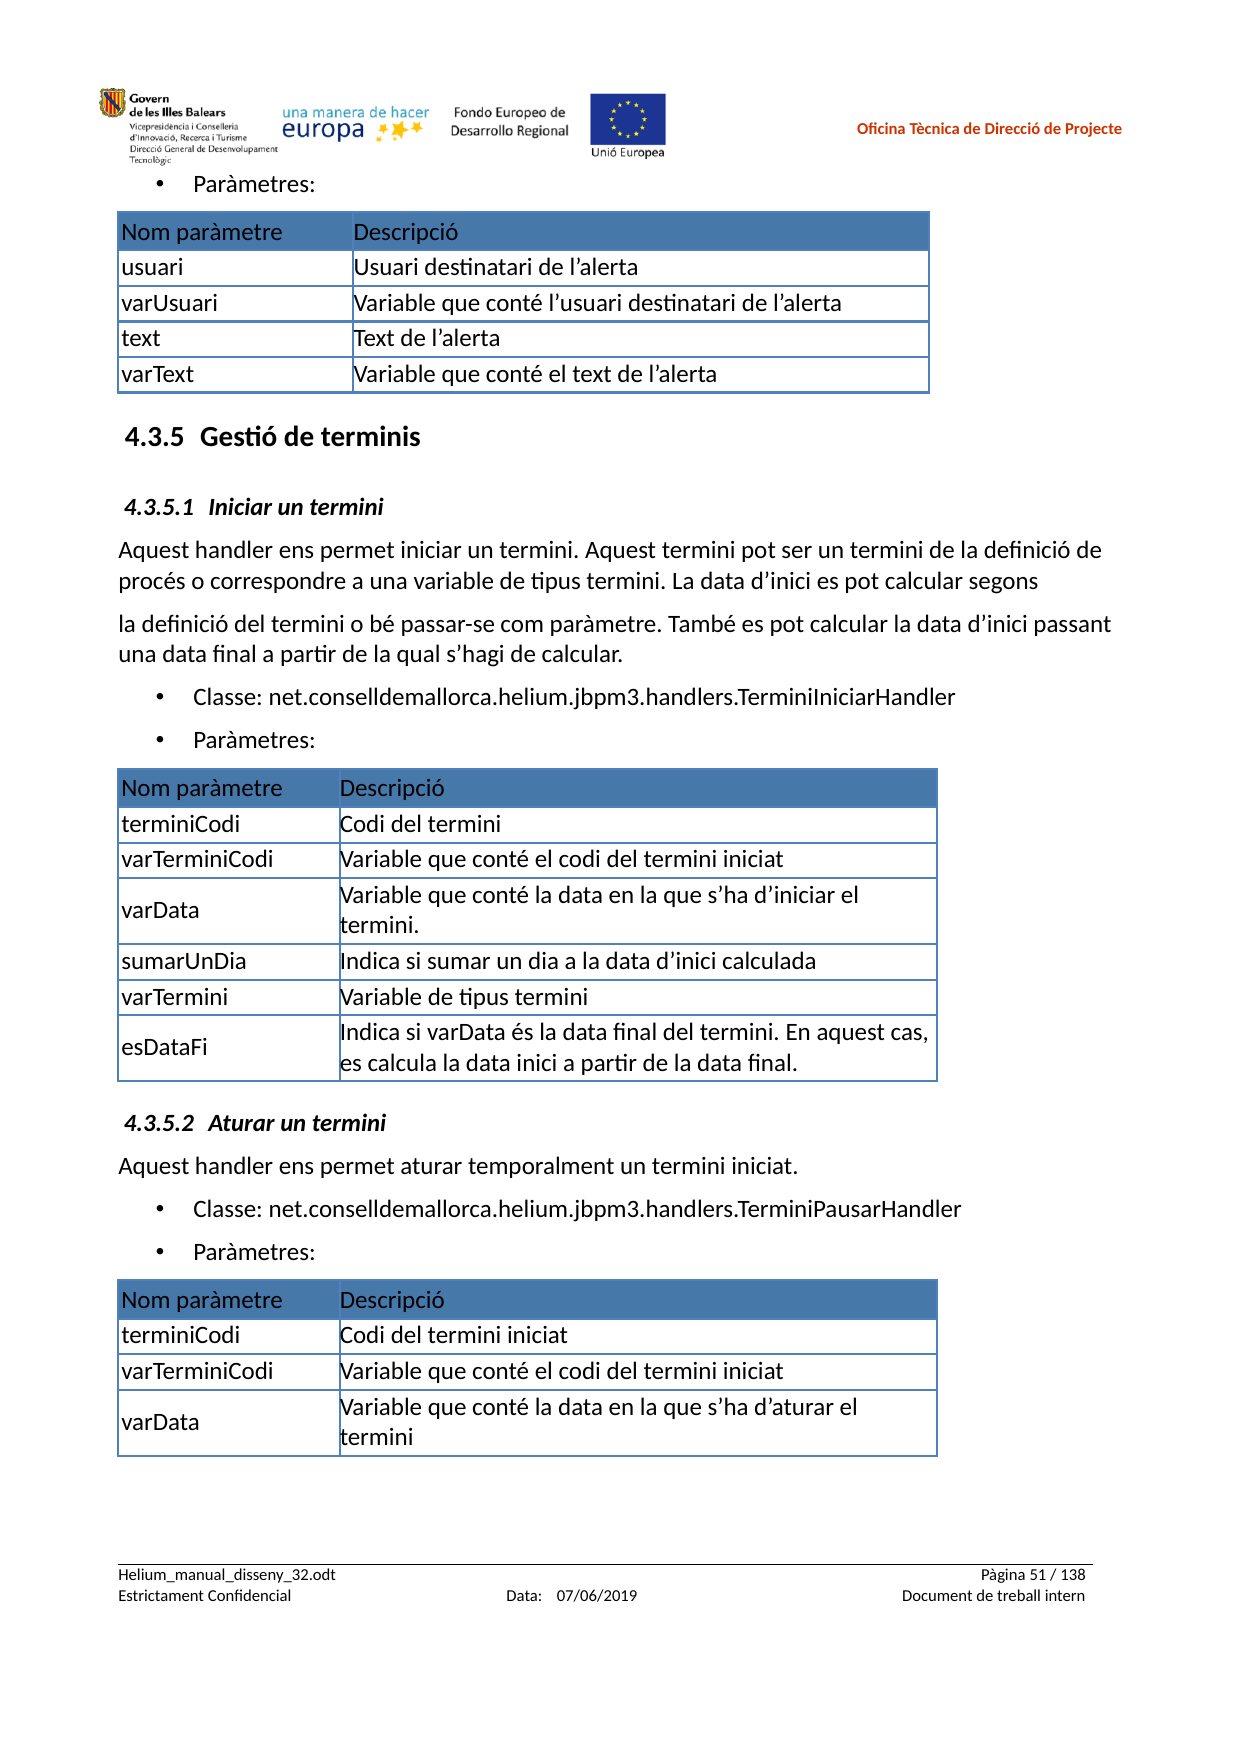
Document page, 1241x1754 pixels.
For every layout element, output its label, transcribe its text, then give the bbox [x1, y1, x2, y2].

table_cell Variable que conté el text de l’alerta [354, 358, 928, 391]
table_cell varText [119, 358, 352, 391]
table_cell Variable que conté el codi del termini iniciat [341, 844, 936, 877]
table_cell Variable que conté la data en la que s’ha d’iniciar el termini. [341, 879, 936, 943]
subtitle Aturar un termini [118, 1107, 1122, 1138]
table_cell text [119, 323, 352, 356]
text la definició del termini o bé passar-se com paràmetre. També es pot calcular la data d’inici passant una data final a partir de la qual s’hagi de calcular. [118, 608, 1122, 669]
text Aquest handler ens permet aturar temporalment un termini iniciat. [118, 1150, 1122, 1181]
table_cell terminiCodi [119, 1320, 339, 1353]
table_cell terminiCodi [119, 808, 339, 842]
table_cell varTermini [119, 981, 339, 1014]
table_cell Variable que conté l’usuari destinatari de l’alerta [354, 287, 928, 320]
list Classe: net.conselldemallorca.helium.jbpm3.handlers.TerminiIniciarHandler [156, 682, 1122, 712]
table_cell usuari [119, 251, 352, 285]
list Classe: net.conselldemallorca.helium.jbpm3.handlers.TerminiPausarHandler [156, 1193, 1122, 1224]
table_cell Text de l’alerta [354, 323, 928, 356]
table_cell varTerminiCodi [119, 844, 339, 877]
table_cell varData [119, 879, 339, 943]
table_cell Codi del termini iniciat [341, 1320, 936, 1353]
list Paràmetres: [156, 1236, 1122, 1267]
table_cell Indica si sumar un dia a la data d’inici calculada [341, 945, 936, 979]
table_cell Usuari destinatari de l’alerta [354, 251, 928, 285]
table_cell varUsuari [119, 287, 352, 320]
list Paràmetres: [156, 168, 1122, 198]
subtitle Gestió de terminis [118, 418, 1122, 454]
table_cell sumarUnDia [119, 945, 339, 979]
table_cell varData [119, 1391, 339, 1455]
picture [99, 87, 668, 166]
table_cell esDataFi [119, 1016, 339, 1080]
table_header Descripció [341, 770, 936, 806]
table_cell varTerminiCodi [119, 1355, 339, 1389]
list Paràmetres: [156, 724, 1122, 755]
table_cell Codi del termini [341, 808, 936, 842]
subtitle Iniciar un termini [118, 492, 1122, 522]
table_header Descripció [354, 213, 928, 249]
table_header Descripció [341, 1281, 936, 1318]
table_header Nom paràmetre [119, 770, 339, 806]
table_cell Indica si varData és la data final del termini. En aquest cas, es calcula la data inici a partir de la data final. [341, 1016, 936, 1080]
table_header Nom paràmetre [119, 213, 352, 249]
table_header Nom paràmetre [119, 1281, 339, 1318]
text Aquest handler ens permet iniciar un termini. Aquest termini pot ser un termini de la definició de procés o correspondre a una variable de tipus termini. La data d’inici es pot calcular segons [118, 534, 1122, 596]
table_cell Variable de tipus termini [341, 981, 936, 1014]
table_cell Variable que conté la data en la que s’ha d’aturar el termini [341, 1391, 936, 1455]
table_cell Variable que conté el codi del termini iniciat [341, 1355, 936, 1389]
